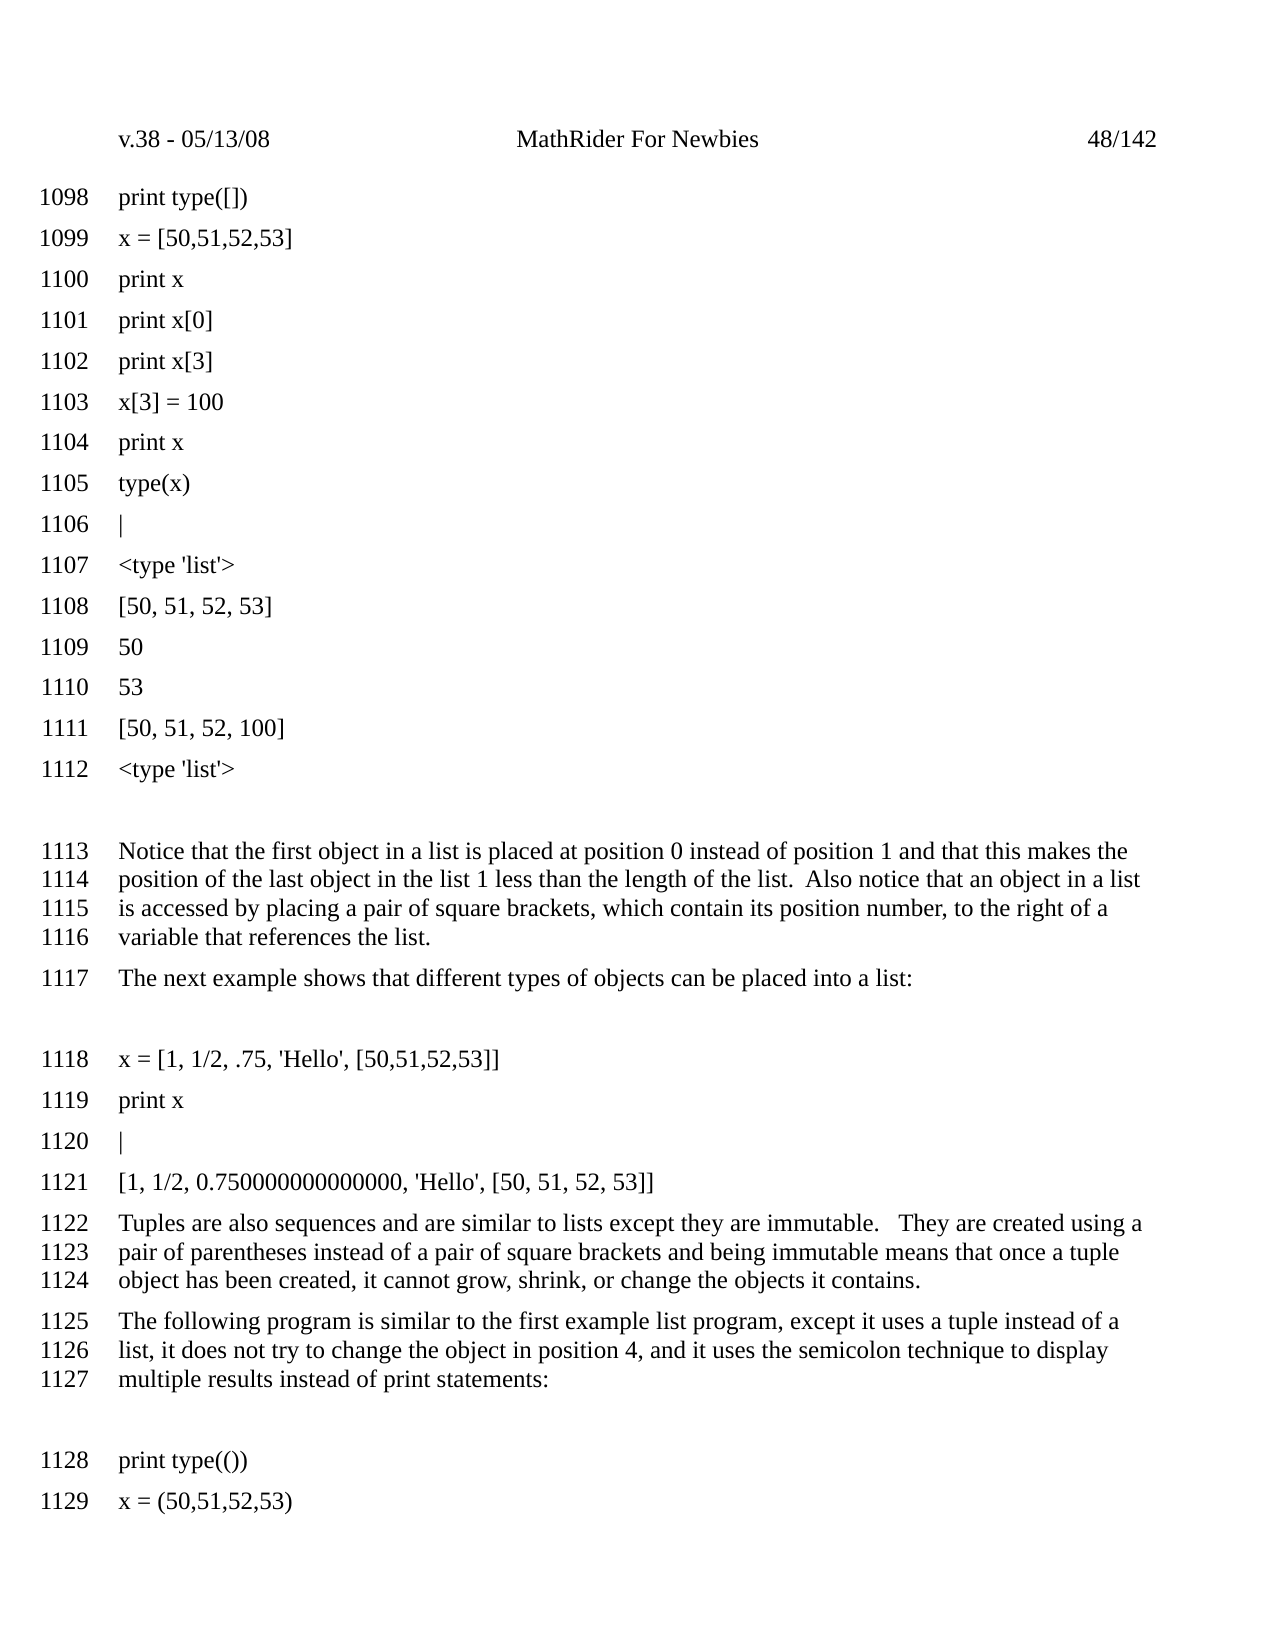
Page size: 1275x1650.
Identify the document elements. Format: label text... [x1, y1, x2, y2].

text print x[0] [118, 305, 1157, 334]
text print x [118, 264, 1157, 293]
text print type([]) [118, 182, 1157, 211]
text x = [1, 1/2, .75, 'Hello', [50,51,52,53]] [118, 1044, 1157, 1073]
text print x [118, 427, 1157, 456]
text The next example shows that different types of objects can be placed into a list: [118, 963, 1157, 992]
text x[3] = 100 [118, 387, 1157, 415]
text print type(()) [118, 1445, 1157, 1474]
text x = (50,51,52,53) [118, 1486, 1157, 1515]
text [50, 51, 52, 53] [118, 591, 1157, 619]
text | [118, 1126, 1157, 1155]
text <type 'list'> [118, 550, 1157, 579]
text | [118, 509, 1157, 538]
text [1, 1/2, 0.750000000000000, 'Hello', [50, 51, 52, 53]] [118, 1167, 1157, 1196]
text 50 [118, 632, 1157, 660]
text print x [118, 1085, 1157, 1114]
text Tuples are also sequences and are similar to lists except they are immutable. They are created using a pair of parentheses instead of a pair of square brackets and being immutable means that once a tuple object has been created, it cannot grow, shrink, or change the objects it contains. [118, 1208, 1157, 1294]
text type(x) [118, 468, 1157, 497]
text <type 'list'> [118, 754, 1157, 783]
text print x[3] [118, 346, 1157, 374]
text x = [50,51,52,53] [118, 223, 1157, 252]
text [50, 51, 52, 100] [118, 713, 1157, 742]
text 53 [118, 672, 1157, 701]
text The following program is similar to the first example list program, except it uses a tuple instead of a list, it does not try to change the object in position 4, and it uses the semicolon technique to display multiple results instead of print statements: [118, 1306, 1157, 1392]
text Notice that the first object in a list is placed at position 0 instead of position 1 and that this makes the position of the last object in the list 1 less than the length of the list. Also notice that an object in a list is accessed by placing a pair of square brackets, which contain its position number, to the right of a variable that references the list. [118, 836, 1157, 951]
